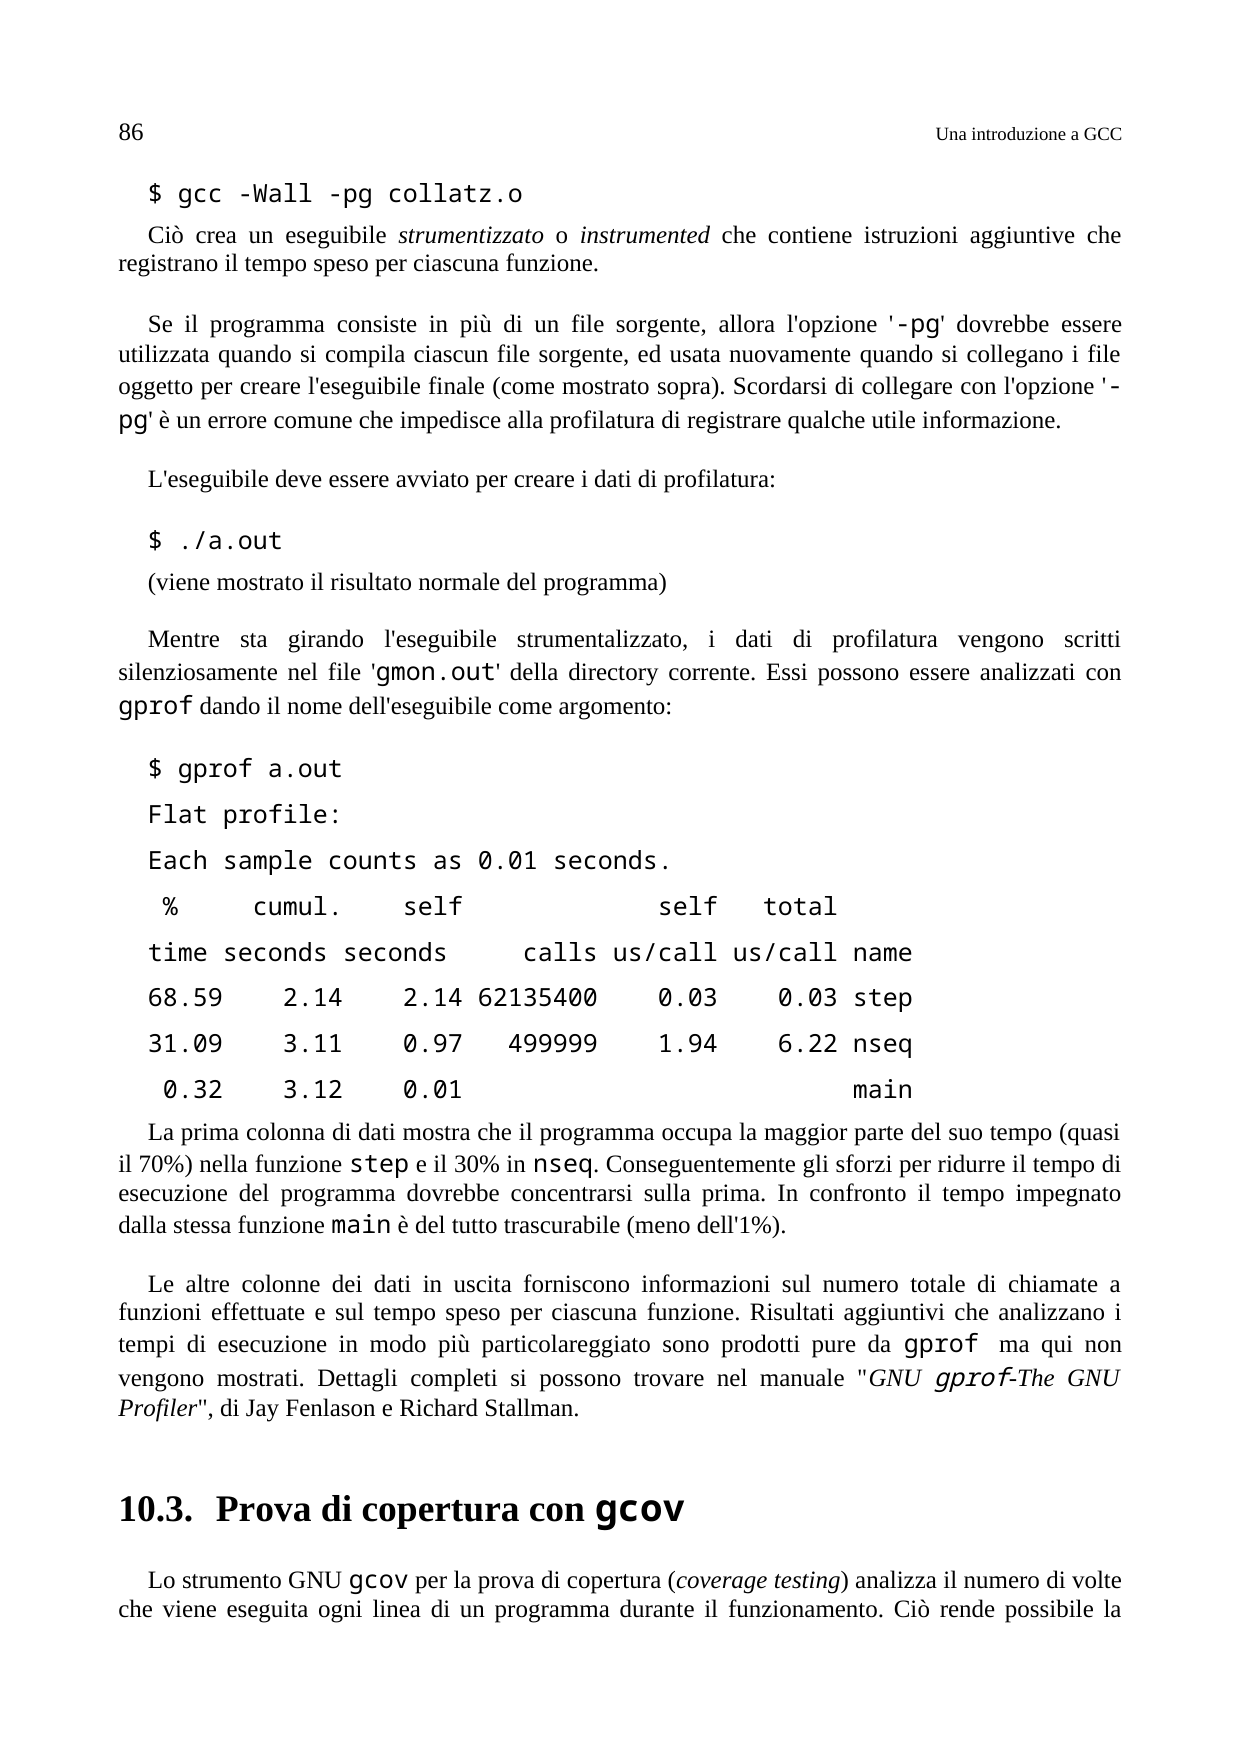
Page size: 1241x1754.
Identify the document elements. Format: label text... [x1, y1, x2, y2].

text time seconds seconds calls us/call us/call name [148, 934, 1122, 968]
text $ gcc -Wall -pg collatz.o [148, 175, 1122, 209]
text 0.32 3.12 0.01 main [148, 1072, 1122, 1106]
text Flat profile: [148, 797, 1122, 831]
text $ ./a.out [148, 523, 1122, 557]
text Mentre sta girando l'eseguibile strumentalizzato, i dati di profilatura vengono scritti silenziosamente nel file 'gmon.out' della directory corrente. Essi possono essere analizzati con gprof dando il nome dell'eseguibile come argomento: [118, 626, 1122, 721]
text Le altre colonne dei dati in uscita forniscono informazioni sul numero totale di chiamate a funzioni effettuate e sul tempo speso per ciascuna funzione. Risultati aggiuntivi che analizzano i tempi di esecuzione in modo più particolareggiato sono prodotti pure da gprof ma qui non vengono mostrati. Dettagli completi si possono trovare nel manuale "GNU gprof-The GNU Profiler", di Jay Fenlason e Richard Stallman. [118, 1271, 1122, 1422]
text La prima colonna di dati mostra che il programma occupa la maggior parte del suo tempo (quasi il 70%) nella funzione step e il 30% in nseq. Conseguentemente gli sforzi per ridurre il tempo di esecuzione del programma dovrebbe concentrarsi sulla prima. In confronto il tempo impegnato dalla stessa funzione main è del tutto trascurabile (meno dell'1%). [118, 1118, 1122, 1241]
text % cumul. self self total [148, 888, 1122, 922]
text $ gprof a.out [148, 751, 1122, 785]
text Lo strumento GNU gcov per la prova di copertura (coverage testing) analizza il numero di volte che viene eseguita ogni linea di un programma durante il funzionamento. Ciò rende possibile la [118, 1561, 1122, 1623]
subtitle Prova di copertura con gcov [118, 1481, 1122, 1532]
text L'eseguibile deve essere avviato per creare i dati di profilatura: [118, 465, 1122, 493]
text (viene mostrato il risultato normale del programma) [118, 568, 1122, 596]
text 68.59 2.14 2.14 62135400 0.03 0.03 step [148, 980, 1122, 1014]
text Se il programma consiste in più di un file sorgente, allora l'opzione '-pg' dovrebbe essere utilizzata quando si compila ciascun file sorgente, ed usata nuovamente quando si collegano i file oggetto per creare l'eseguibile finale (come mostrato sopra). Scordarsi di collegare con l'opzione '-pg' è un errore comune che impedisce alla profilatura di registrare qualche utile informazione. [118, 306, 1122, 436]
text Ciò crea un eseguibile strumentizzato o instrumented che contiene istruzioni aggiuntive che registrano il tempo speso per ciascuna funzione. [118, 221, 1122, 277]
text 31.09 3.11 0.97 499999 1.94 6.22 nseq [148, 1026, 1122, 1060]
text Each sample counts as 0.01 seconds. [148, 843, 1122, 877]
